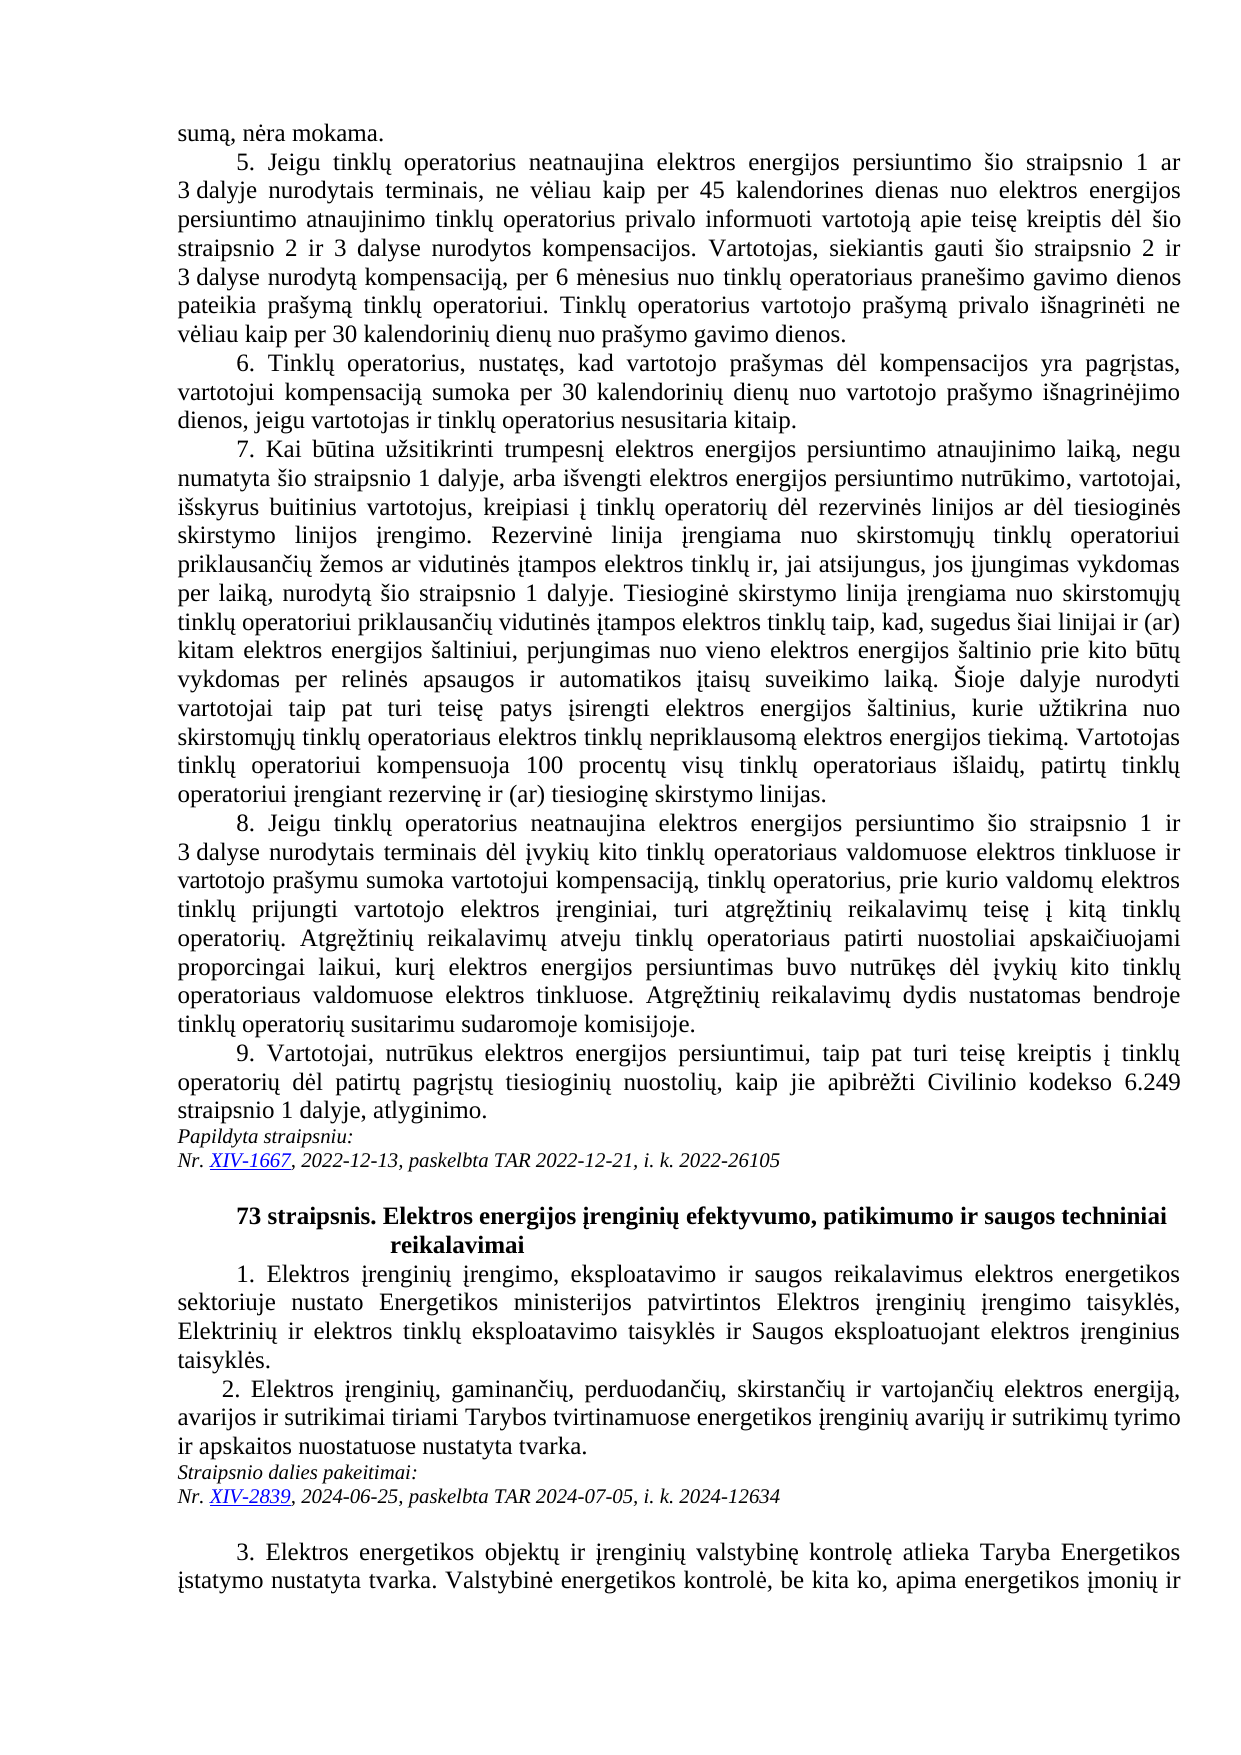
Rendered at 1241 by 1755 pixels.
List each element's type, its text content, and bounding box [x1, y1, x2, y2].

text 9. Vartotojai, nutrūkus elektros energijos persiuntimui, taip pat turi teisę kreiptis į tinklų operatorių dėl patirtų pagrįstų tiesioginių nuostolių, kaip jie apibrėžti Civilinio kodekso 6.249 straipsnio 1 dalyje, atlyginimo. [177, 1038, 1181, 1124]
text 6. Tinklų operatorius, nustatęs, kad vartotojo prašymas dėl kompensacijos yra pagrįstas, vartotojui kompensaciją sumoka per 30 kalendorinių dienų nuo vartotojo prašymo išnagrinėjimo dienos, jeigu vartotojas ir tinklų operatorius nesusitaria kitaip. [177, 348, 1181, 434]
text 5. Jeigu tinklų operatorius neatnaujina elektros energijos persiuntimo šio straipsnio 1 ar 3 dalyje nurodytais terminais, ne vėliau kaip per 45 kalendorines dienas nuo elektros energijos persiuntimo atnaujinimo tinklų operatorius privalo informuoti vartotoją apie teisę kreiptis dėl šio straipsnio 2 ir 3 dalyse nurodytos kompensacijos. Vartotojas, siekiantis gauti šio straipsnio 2 ir 3 dalyse nurodytą kompensaciją, per 6 mėnesius nuo tinklų operatoriaus pranešimo gavimo dienos pateikia prašymą tinklų operatoriui. Tinklų operatorius vartotojo prašymą privalo išnagrinėti ne vėliau kaip per 30 kalendorinių dienų nuo prašymo gavimo dienos. [177, 147, 1181, 348]
text 7. Kai būtina užsitikrinti trumpesnį elektros energijos persiuntimo atnaujinimo laiką, negu numatyta šio straipsnio 1 dalyje, arba išvengti elektros energijos persiuntimo nutrūkimo, vartotojai, išskyrus buitinius vartotojus, kreipiasi į tinklų operatorių dėl rezervinės linijos ar dėl tiesioginės skirstymo linijos įrengimo. Rezervinė linija įrengiama nuo skirstomųjų tinklų operatoriui priklausančių žemos ar vidutinės įtampos elektros tinklų ir, jai atsijungus, jos įjungimas vykdomas per laiką, nurodytą šio straipsnio 1 dalyje. Tiesioginė skirstymo linija įrengiama nuo skirstomųjų tinklų operatoriui priklausančių vidutinės įtampos elektros tinklų taip, kad, sugedus šiai linijai ir (ar) kitam elektros energijos šaltiniui, perjungimas nuo vieno elektros energijos šaltinio prie kito būtų vykdomas per relinės apsaugos ir automatikos įtaisų suveikimo laiką. Šioje dalyje nurodyti vartotojai taip pat turi teisę patys įsirengti elektros energijos šaltinius, kurie užtikrina nuo skirstomųjų tinklų operatoriaus elektros tinklų nepriklausomą elektros energijos tiekimą. Vartotojas tinklų operatoriui kompensuoja 100 procentų visų tinklų operatoriaus išlaidų, patirtų tinklų operatoriui įrengiant rezervinę ir (ar) tiesioginę skirstymo linijas. [177, 434, 1181, 808]
text Straipsnio dalies pakeitimai: [177, 1460, 1181, 1484]
text 2. Elektros įrenginių, gaminančių, perduodančių, skirstančių ir vartojančių elektros energiją, avarijos ir sutrikimai tiriami Tarybos tvirtinamuose energetikos įrenginių avarijų ir sutrikimų tyrimo ir apskaitos nuostatuose nustatyta tvarka. [177, 1374, 1181, 1460]
text Nr. XIV-2839, 2024-06-25, paskelbta TAR 2024-07-05, i. k. 2024-12634 [177, 1484, 1181, 1508]
text Nr. XIV-1667, 2022-12-13, paskelbta TAR 2022-12-21, i. k. 2022-26105 [177, 1148, 1181, 1172]
text 73 straipsnis. Elektros energijos įrenginių efektyvumo, patikimumo ir saugos techniniai reikalavimai [236, 1201, 1181, 1259]
text 1. Elektros įrenginių įrengimo, eksploatavimo ir saugos reikalavimus elektros energetikos sektoriuje nustato Energetikos ministerijos patvirtintos Elektros įrenginių įrengimo taisyklės, Elektrinių ir elektros tinklų eksploatavimo taisyklės ir Saugos eksploatuojant elektros įrenginius taisyklės. [177, 1259, 1181, 1374]
text 8. Jeigu tinklų operatorius neatnaujina elektros energijos persiuntimo šio straipsnio 1 ir 3 dalyse nurodytais terminais dėl įvykių kito tinklų operatoriaus valdomuose elektros tinkluose ir vartotojo prašymu sumoka vartotojui kompensaciją, tinklų operatorius, prie kurio valdomų elektros tinklų prijungti vartotojo elektros įrenginiai, turi atgręžtinių reikalavimų teisę į kitą tinklų operatorių. Atgręžtinių reikalavimų atveju tinklų operatoriaus patirti nuostoliai apskaičiuojami proporcingai laikui, kurį elektros energijos persiuntimas buvo nutrūkęs dėl įvykių kito tinklų operatoriaus valdomuose elektros tinkluose. Atgręžtinių reikalavimų dydis nustatomas bendroje tinklų operatorių susitarimu sudaromoje komisijoje. [177, 808, 1181, 1038]
text Papildyta straipsniu: [177, 1124, 1181, 1148]
text 3. Elektros energetikos objektų ir įrenginių valstybinę kontrolę atlieka Taryba Energetikos įstatymo nustatyta tvarka. Valstybinė energetikos kontrolė, be kita ko, apima energetikos įmonių ir [177, 1537, 1181, 1594]
text sumą, nėra mokama. [177, 118, 1181, 147]
